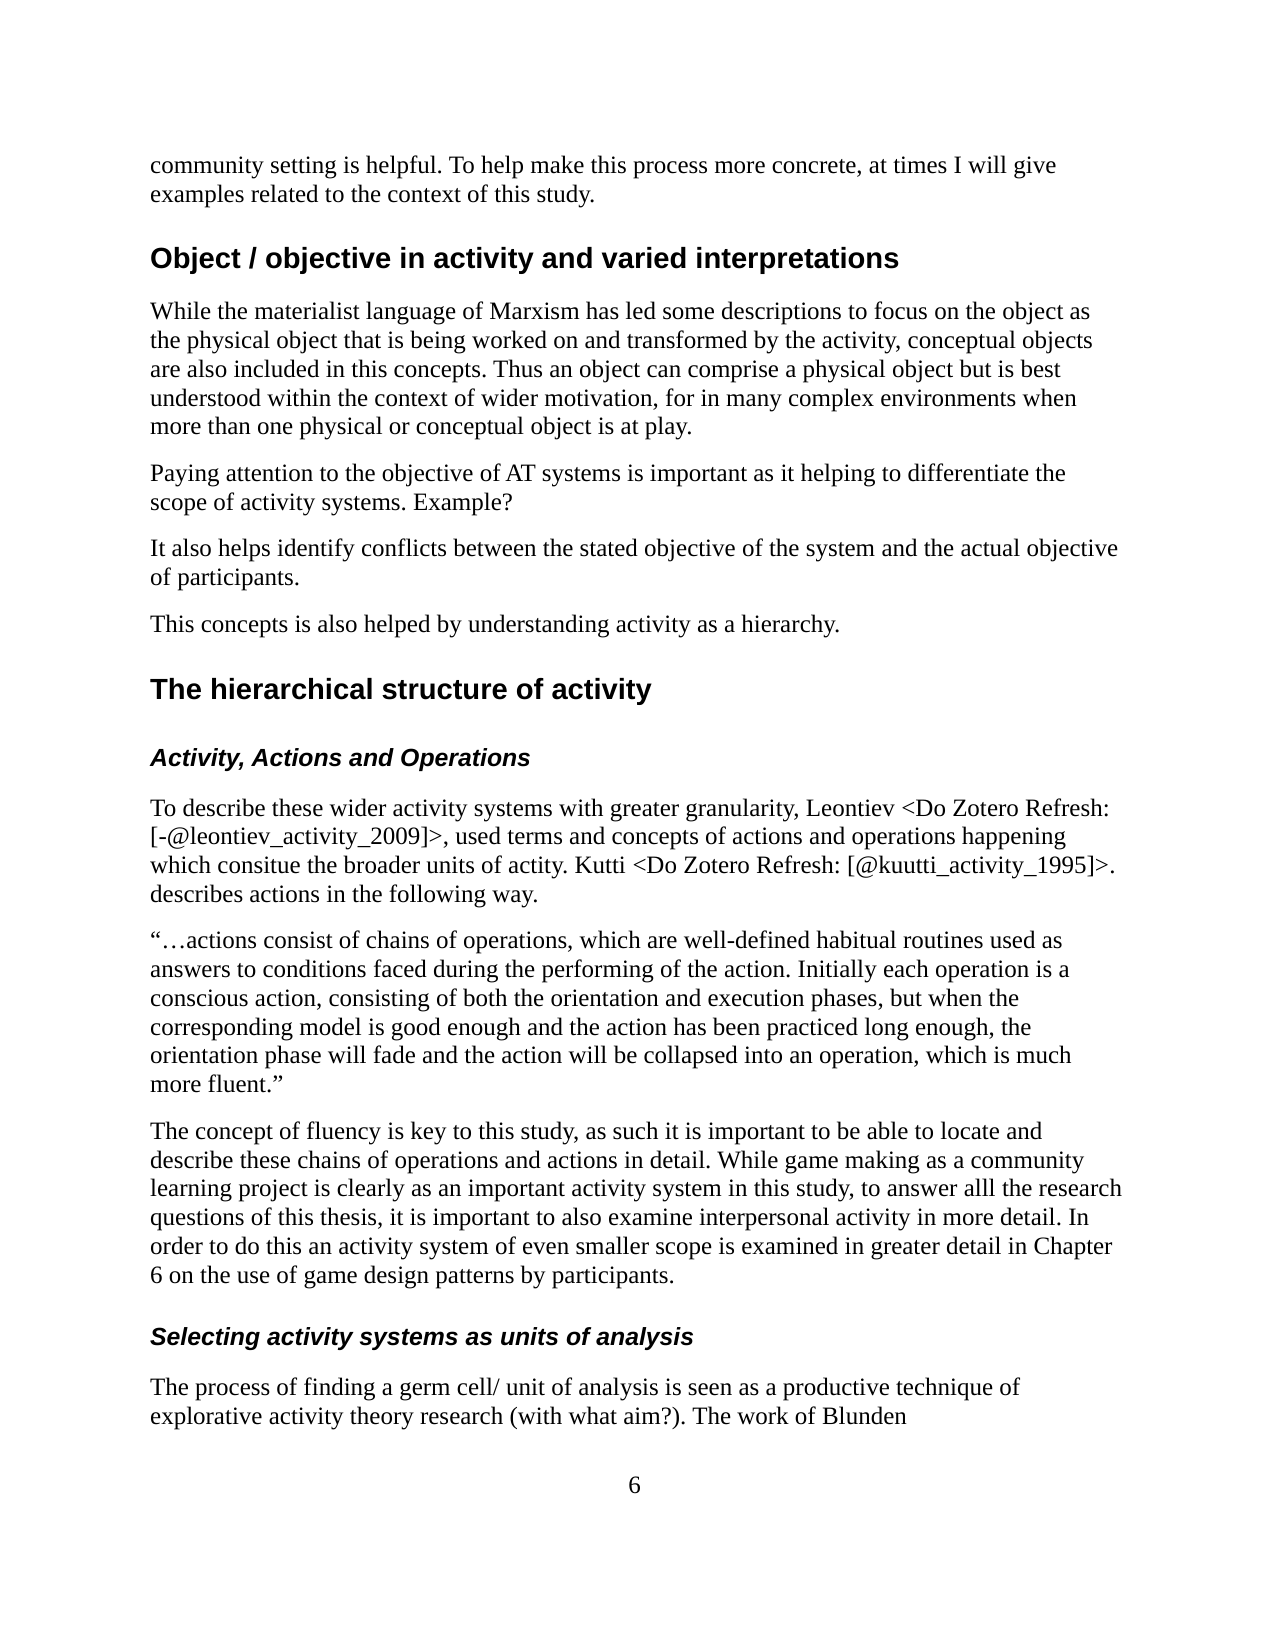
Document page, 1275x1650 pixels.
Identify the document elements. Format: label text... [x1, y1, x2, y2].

subtitle The hierarchical structure of activity [150, 672, 1125, 705]
text To describe these wider activity systems with greater granularity, Leontiev <Do Zotero Refresh: [-@leontiev_activity_2009]>, used terms and concepts of actions and operations happening which consitue the broader units of actity. Kutti <Do Zotero Refresh: [@kuutti_activity_1995]>. describes actions in the following way. [150, 793, 1125, 908]
text Paying attention to the objective of AT systems is important as it helping to differentiate the scope of activity systems. Example? [150, 458, 1125, 516]
text The process of finding a germ cell/ unit of analysis is seen as a productive technique of explorative activity theory research (with what aim?). The work of Blunden [150, 1372, 1125, 1430]
subtitle Object / objective in activity and varied interpretations [150, 241, 1125, 275]
subtitle Selecting activity systems as units of analysis [150, 1322, 1125, 1351]
text This concepts is also helped by understanding activity as a hierarchy. [150, 609, 1125, 638]
text The concept of fluency is key to this study, as such it is important to be able to locate and describe these chains of operations and actions in detail. While game making as a community learning project is clearly as an important activity system in this study, to answer alll the research questions of this thesis, it is important to also examine interpersonal activity in more detail. In order to do this an activity system of even smaller scope is examined in greater detail in Chapter 6 on the use of game design patterns by participants. [150, 1116, 1125, 1288]
text community setting is helpful. To help make this process more concrete, at times I will give examples related to the context of this study. [150, 150, 1125, 207]
text While the materialist language of Marxism has led some descriptions to focus on the object as the physical object that is being worked on and transformed by the activity, conceptual objects are also included in this concepts. Thus an object can comprise a physical object but is best understood within the context of wider motivation, for in many complex environments when more than one physical or conceptual object is at play. [150, 296, 1125, 440]
text “…actions consist of chains of operations, which are well-defined habitual routines used as answers to conditions faced during the performing of the action. Initially each operation is a conscious action, consisting of both the orientation and execution phases, but when the corresponding model is good enough and the action has been practiced long enough, the orientation phase will fade and the action will be collapsed into an operation, which is much more fluent.” [150, 926, 1125, 1098]
subtitle Activity, Actions and Operations [150, 743, 1125, 771]
text It also helps identify conflicts between the stated objective of the system and the actual objective of participants. [150, 533, 1125, 591]
